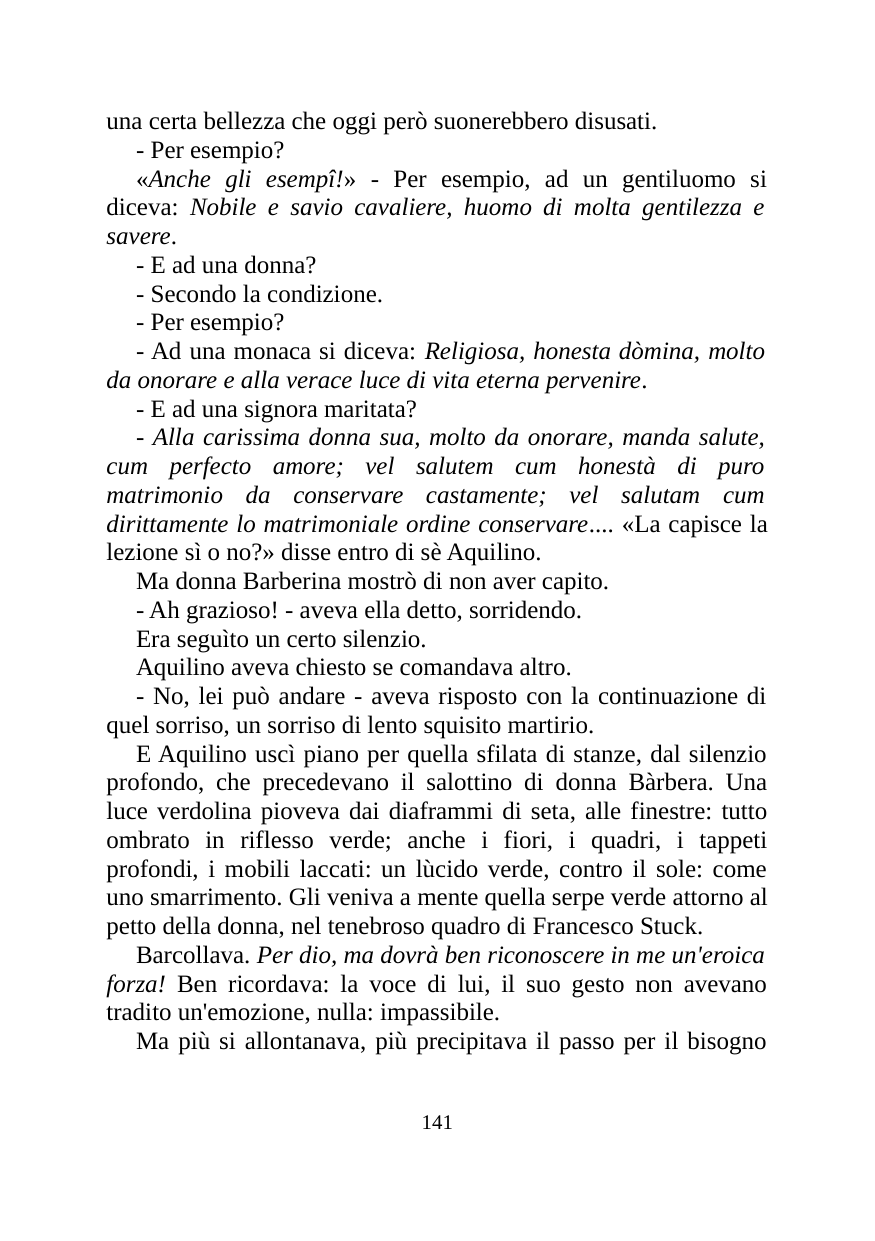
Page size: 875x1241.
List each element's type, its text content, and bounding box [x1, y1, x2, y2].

text - Ad una monaca si diceva: Religiosa, honesta dòmina, molto da onorare e alla verace luce di vita eterna pervenire. [106, 336, 768, 394]
text - E ad una donna? [106, 250, 768, 279]
text Era seguìto un certo silenzio. [106, 624, 768, 652]
text Barcollava. Per dio, ma dovrà ben riconoscere in me un'eroica forza! Ben ricordava: la voce di lui, il suo gesto non avevano tradito un'emozione, nulla: impassibile. [106, 940, 768, 1026]
text Ma più si allontanava, più precipitava il passo per il bisogno [106, 1026, 768, 1055]
text una certa bellezza che oggi però suonerebbero disusati. [106, 106, 768, 135]
text - E ad una signora maritata? [106, 394, 768, 422]
text - Alla carissima donna sua, molto da onorare, manda salute, cum perfecto amore; vel salutem cum honestà di puro matrimonio da conservare castamente; vel salutam cum dirittamente lo matrimoniale ordine conservare.... «La capisce la lezione sì o no?» disse entro di sè Aquilino. [106, 422, 768, 566]
text - Per esempio? [106, 135, 768, 164]
text - Secondo la condizione. [106, 279, 768, 307]
text Ma donna Barberina mostrò di non aver capito. [106, 566, 768, 595]
text - No, lei può andare - aveva risposto con la continuazione di quel sorriso, un sorriso di lento squisito martirio. [106, 681, 768, 739]
text Aquilino aveva chiesto se comandava altro. [106, 652, 768, 681]
text E Aquilino uscì piano per quella sfilata di stanze, dal silenzio profondo, che precedevano il salottino di donna Bàrbera. Una luce verdolina pioveva dai diaframmi di seta, alle finestre: tutto ombrato in riflesso verde; anche i fiori, i quadri, i tappeti profondi, i mobili laccati: un lùcido verde, contro il sole: come uno smarrimento. Gli veniva a mente quella serpe verde attorno al petto della donna, nel tenebroso quadro di Francesco Stuck. [106, 739, 768, 940]
text «Anche gli esempî!» - Per esempio, ad un gentiluomo si diceva: Nobile e savio cavaliere, huomo di molta gentilezza e savere. [106, 164, 768, 250]
text - Ah grazioso! - aveva ella detto, sorridendo. [106, 595, 768, 624]
text - Per esempio? [106, 307, 768, 336]
